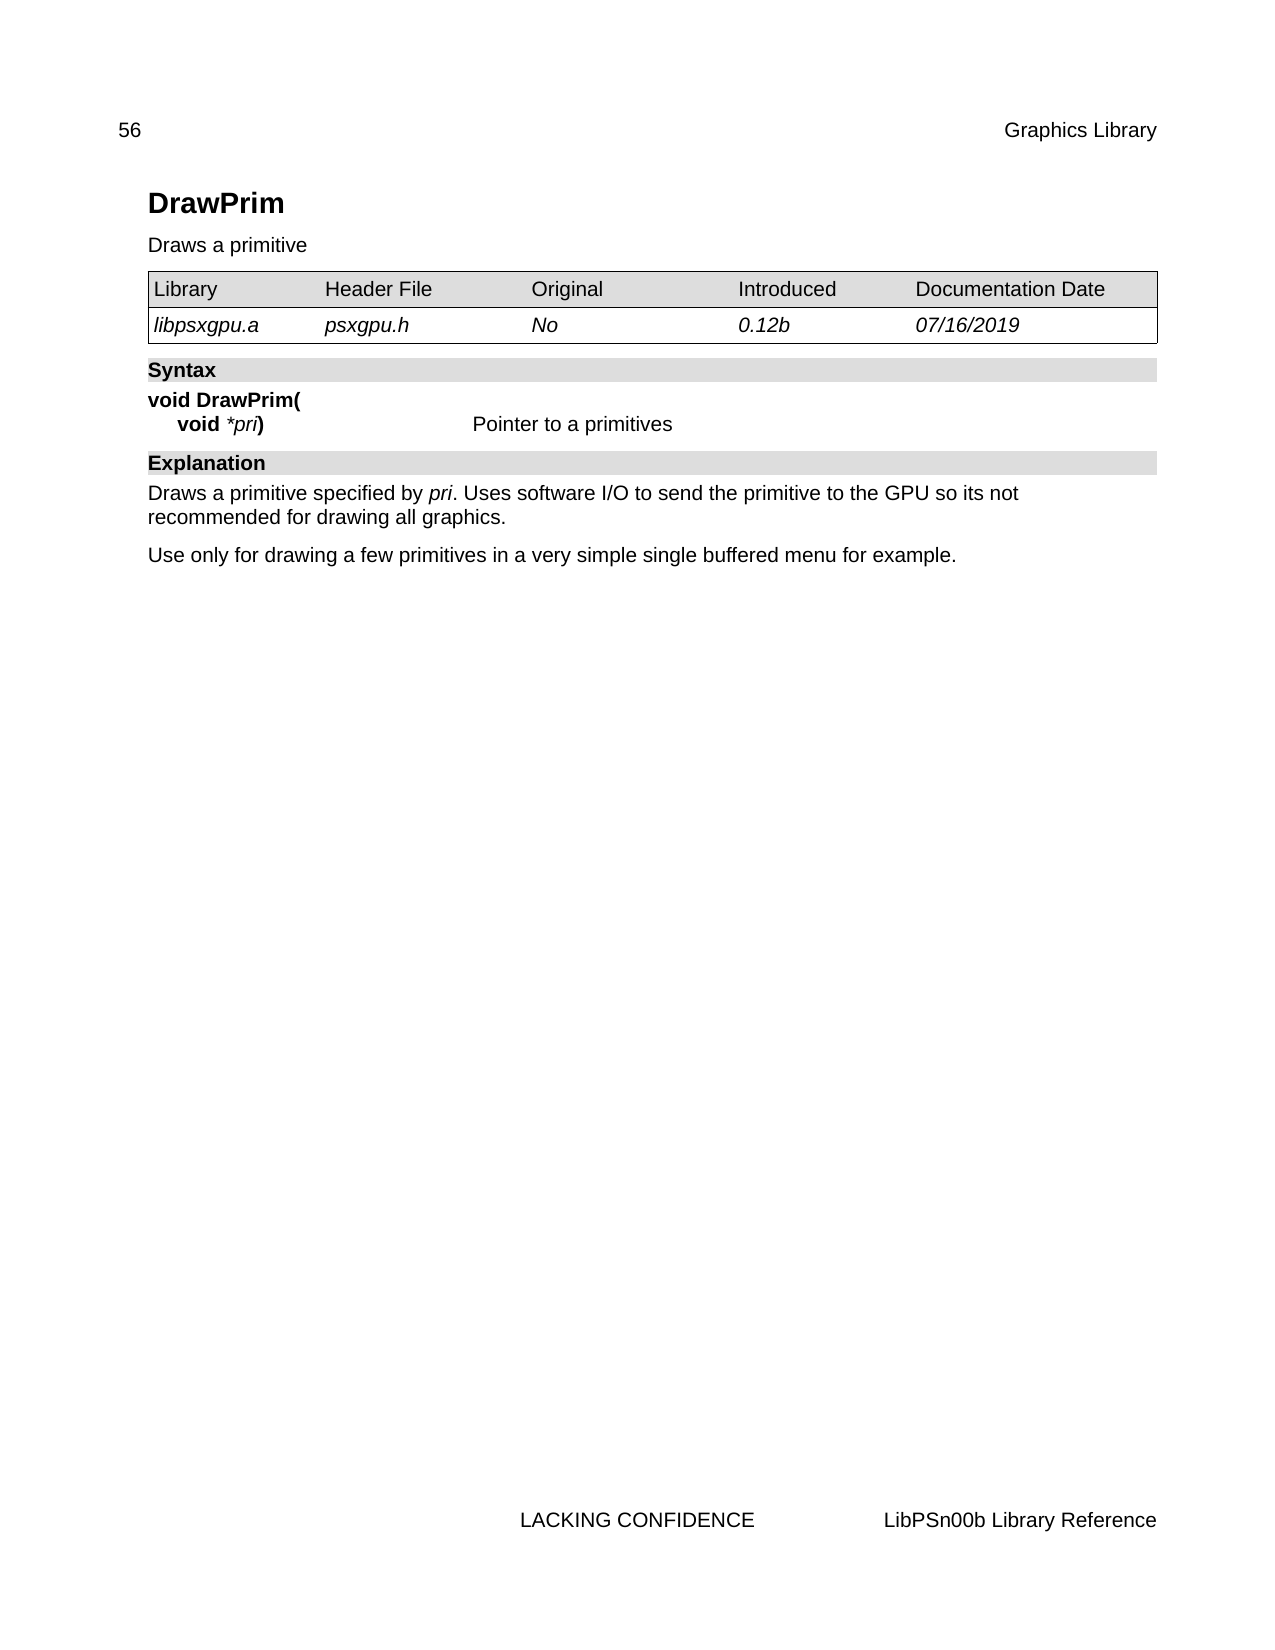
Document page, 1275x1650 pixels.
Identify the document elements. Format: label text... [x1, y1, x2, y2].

text void DrawPrim( [148, 388, 1157, 412]
text libpsxgpu.a psxgpu.h No 0.12b 07/16/2019 [149, 308, 1157, 343]
subtitle Syntax [148, 358, 1157, 382]
subtitle Explanation [148, 451, 1157, 475]
text Draws a primitive [148, 232, 1157, 256]
text Library Header File Original Introduced Documentation Date [149, 272, 1157, 307]
text void *pri) Pointer to a primitives [148, 412, 1157, 436]
text Use only for drawing a few primitives in a very simple single buffered menu for example. [148, 543, 1157, 567]
text Draws a primitive specified by pri. Uses software I/O to send the primitive to the GPU so its not recommended for drawing all graphics. [148, 481, 1157, 528]
subtitle DrawPrim [148, 186, 1157, 220]
